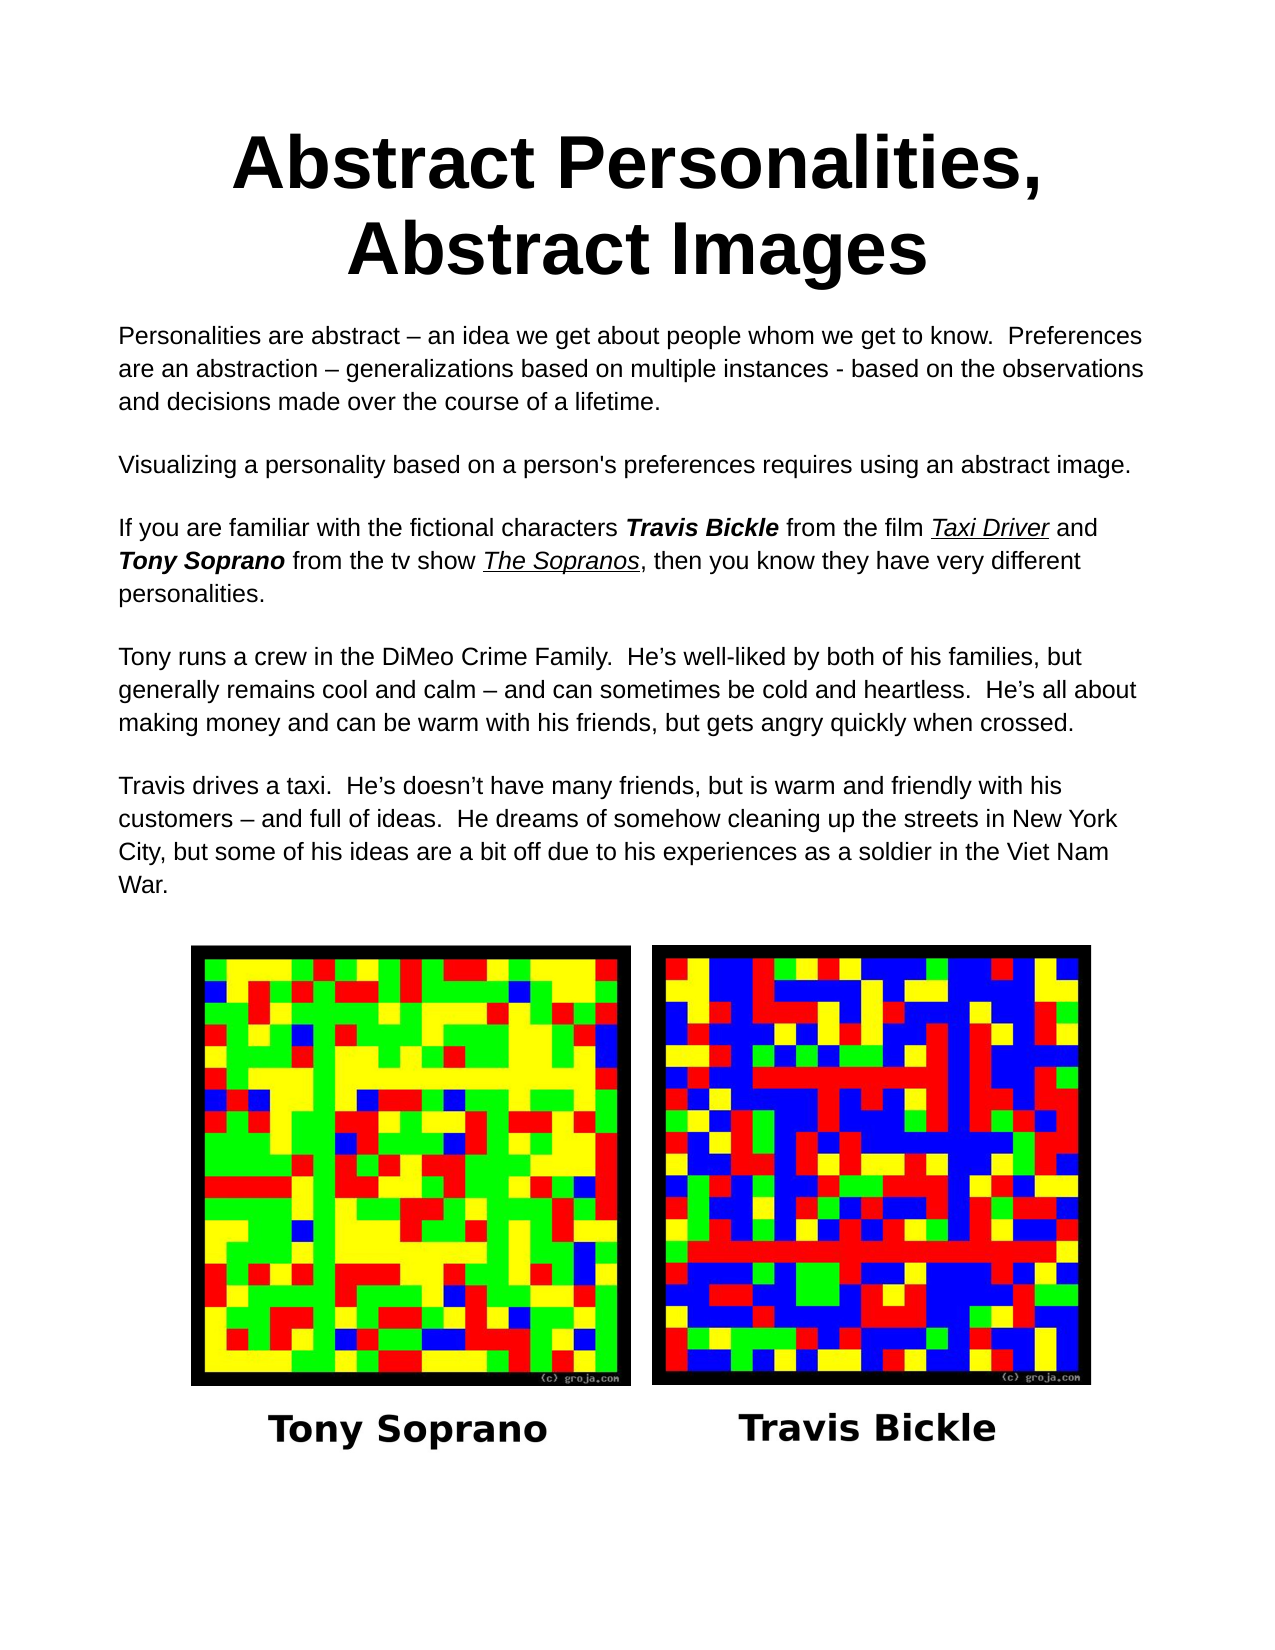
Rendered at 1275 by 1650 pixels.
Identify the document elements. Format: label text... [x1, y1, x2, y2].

subtitle Abstract Personalities, Abstract Images [118, 118, 1157, 291]
text Travis drives a taxi. He’s doesn’t have many friends, but is warm and friendly with his customers – and full of ideas. He dreams of somehow cleaning up the streets in New York City, but some of his ideas are a bit off due to his experiences as a soldier in the Viet Nam War. [118, 771, 1157, 899]
text If you are familiar with the fictional characters Travis Bickle from the film Taxi Driver and Tony Soprano from the tv show The Sopranos, then you know they have very different personalities. [118, 513, 1157, 607]
text Tony runs a crew in the DiMeo Crime Family. He’s well-liked by both of his families, but generally remains cool and calm – and can sometimes be cold and heartless. He’s all about making money and can be warm with his friends, but gets angry quickly when crossed. [118, 642, 1157, 737]
text Visualizing a personality based on a person's preferences requires using an abstract image. [118, 450, 1157, 478]
picture [191, 945, 1092, 1472]
text Personalities are abstract – an idea we get about people whom we get to know. Preferences are an abstraction – generalizations based on multiple instances - based on the observations and decisions made over the course of a lifetime. [118, 321, 1157, 415]
